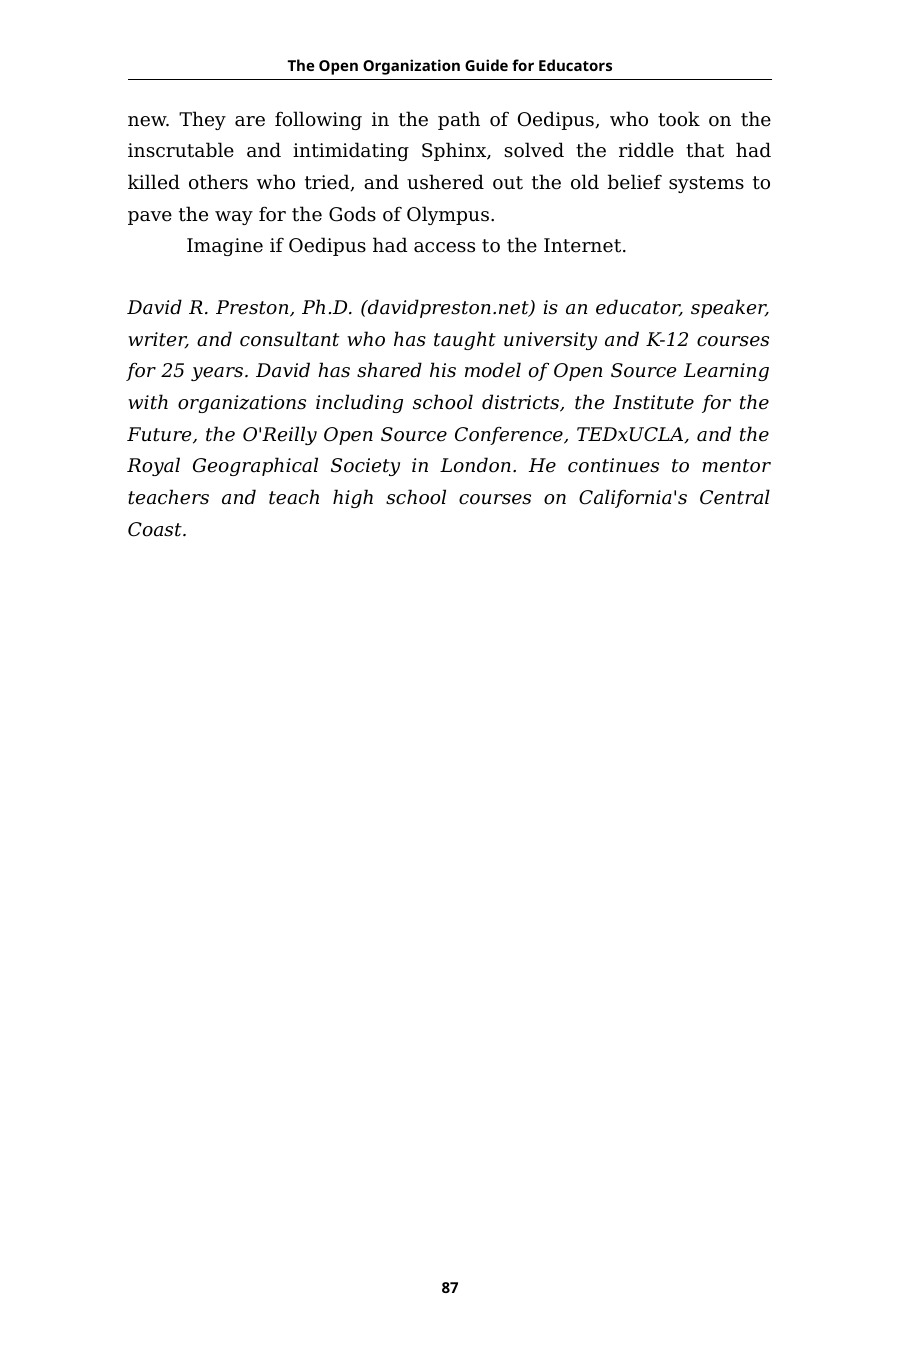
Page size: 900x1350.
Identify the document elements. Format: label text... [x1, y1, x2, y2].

text new. They are following in the path of Oedipus, who took on the inscrutable and intimidating Sphinx, solved the riddle that had killed others who tried, and ushered out the old belief systems to pave the way for the Gods of Olympus. [127, 109, 772, 226]
text Imagine if Oedipus had access to the Internet. [127, 235, 772, 257]
text David R. Preston, Ph.D. (davidpreston.net) is an educator, speaker, writer, and consultant who has taught university and K-12 courses for 25 years. David has shared his model of Open Source Learning with organizations including school districts, the Institute for the Future, the O'Reilly Open Source Conference, TEDxUCLA, and the Royal Geographical Society in London. He continues to mentor teachers and teach high school courses on California's Central Coast. [127, 297, 772, 541]
